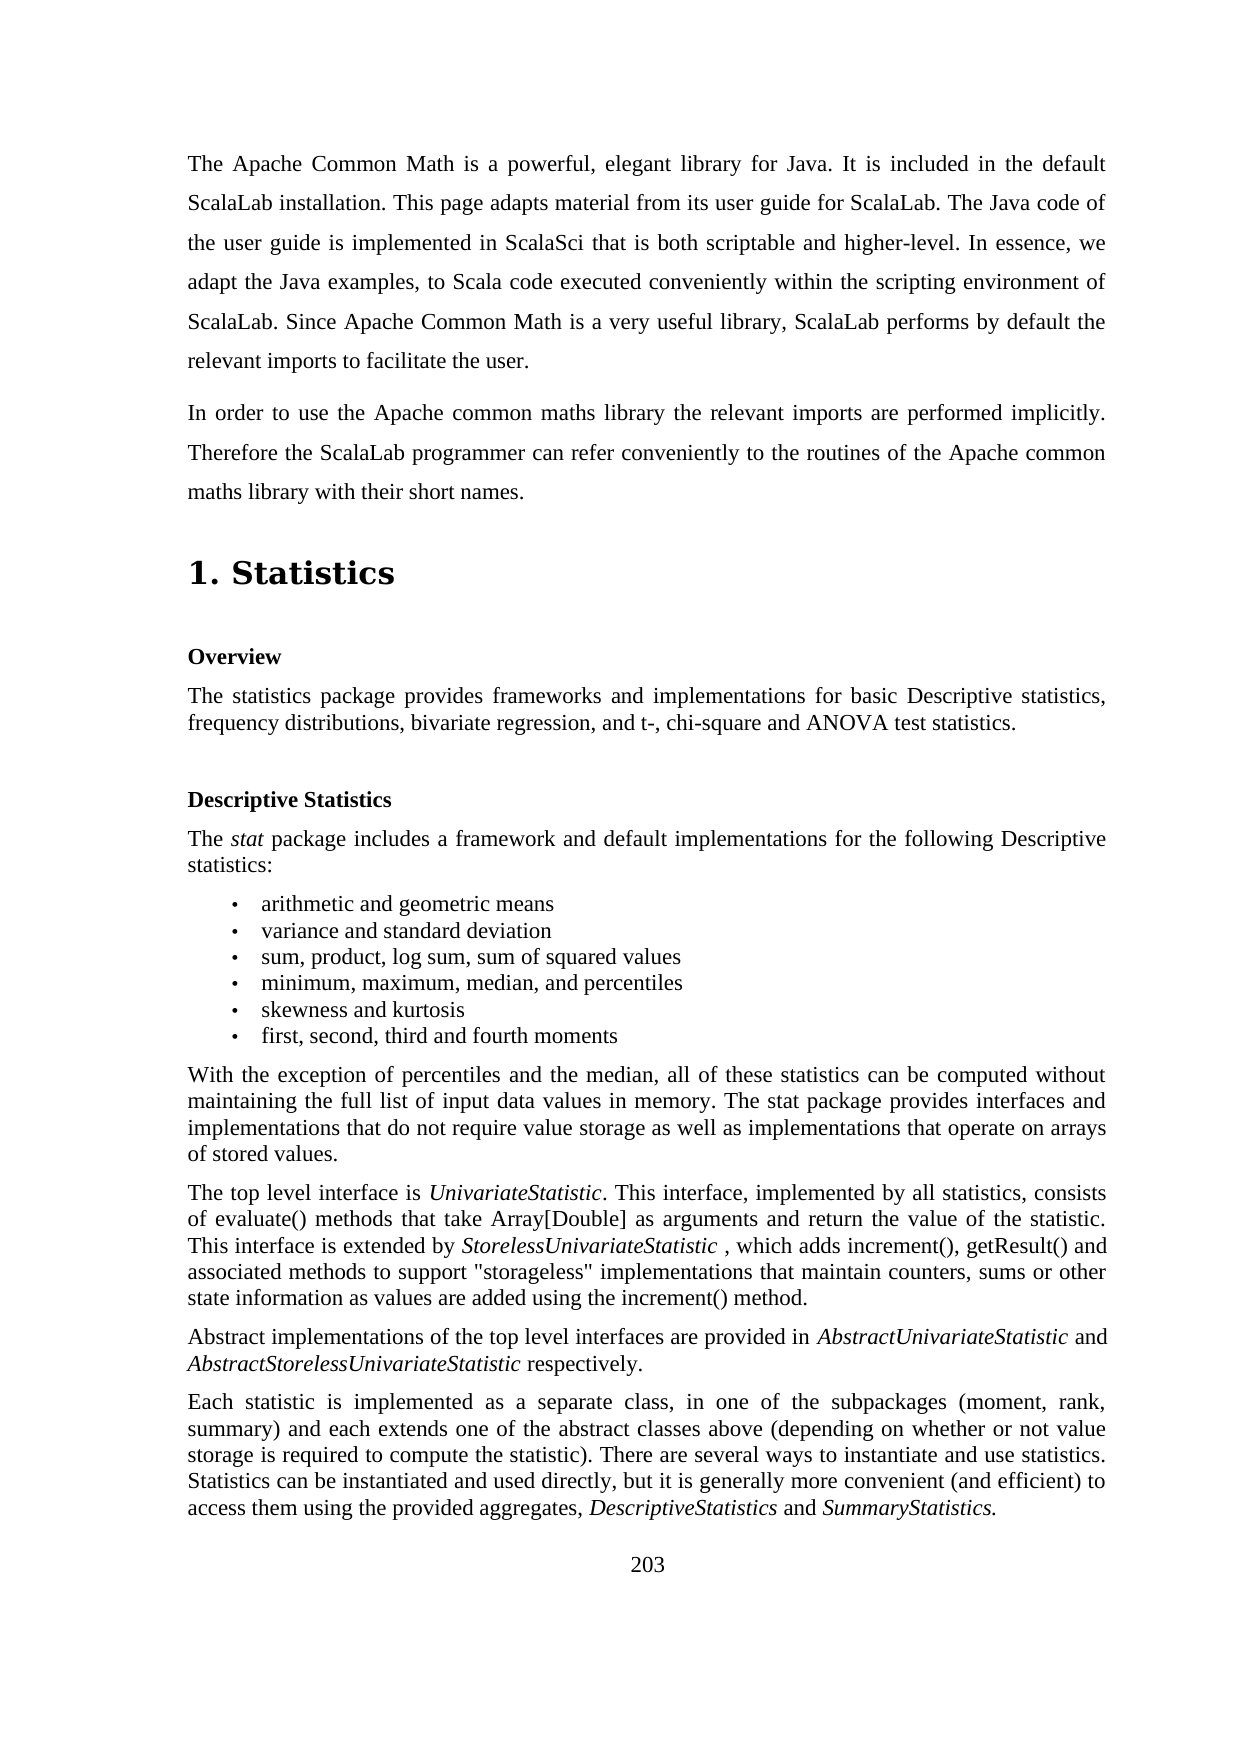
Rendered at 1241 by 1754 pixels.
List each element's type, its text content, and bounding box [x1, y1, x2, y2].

text With the exception of percentiles and the median, all of these statistics can be computed without maintaining the full list of input data values in memory. The stat package provides interfaces and implementations that do not require value storage as well as implementations that operate on arrays of stored values. [187, 1061, 1108, 1166]
list arithmetic and geometric means [232, 890, 1108, 917]
list first, second, third and fourth moments [232, 1022, 1108, 1048]
list variance and standard deviation [232, 917, 1108, 943]
text In order to use the Apache common maths library the relevant imports are performed implicitly. Therefore the ScalaLab programmer can refer conveniently to the routines of the Apache common maths library with their short names. [187, 399, 1108, 505]
subtitle 1. Statistics [187, 555, 1108, 592]
list skewness and kurtosis [232, 996, 1108, 1022]
text The stat package includes a framework and default implementations for the following Descriptive statistics: [187, 825, 1108, 878]
text Overview [187, 643, 1108, 670]
text Each statistic is implemented as a separate class, in one of the subpackages (moment, rank, summary) and each extends one of the abstract classes above (depending on whether or not value storage is required to compute the statistic). There are several ways to instantiate and use statistics. Statistics can be instantiated and used directly, but it is generally more convenient (and efficient) to access them using the provided aggregates, DescriptiveStatistics and SummaryStatistics. [187, 1388, 1108, 1520]
text The top level interface is UnivariateStatistic. This interface, implemented by all statistics, consists of evaluate() methods that take Array[Double] as arguments and return the value of the statistic. This interface is extended by StorelessUnivariateStatistic , which adds increment(), getResult() and associated methods to support "storageless" implementations that maintain counters, sums or other state information as values are added using the increment() method. [187, 1179, 1108, 1311]
text Descriptive Statistics [187, 786, 1108, 813]
list sum, product, log sum, sum of squared values [232, 943, 1108, 969]
text The statistics package provides frameworks and implementations for basic Descriptive statistics, frequency distributions, bivariate regression, and t-, chi-square and ANOVA test statistics. [187, 682, 1108, 735]
text The Apache Common Math is a powerful, elegant library for Java. It is included in the default ScalaLab installation. This page adapts material from its user guide for ScalaLab. The Java code of the user guide is implemented in ScalaSci that is both scriptable and higher-level. In essence, we adapt the Java examples, to Scala code executed conveniently within the scripting environment of ScalaLab. Since Apache Common Math is a very useful library, ScalaLab performs by default the relevant imports to facilitate the user. [187, 150, 1108, 374]
list minimum, maximum, median, and percentiles [232, 969, 1108, 996]
text Abstract implementations of the top level interfaces are provided in AbstractUnivariateStatistic and AbstractStorelessUnivariateStatistic respectively. [187, 1323, 1108, 1376]
